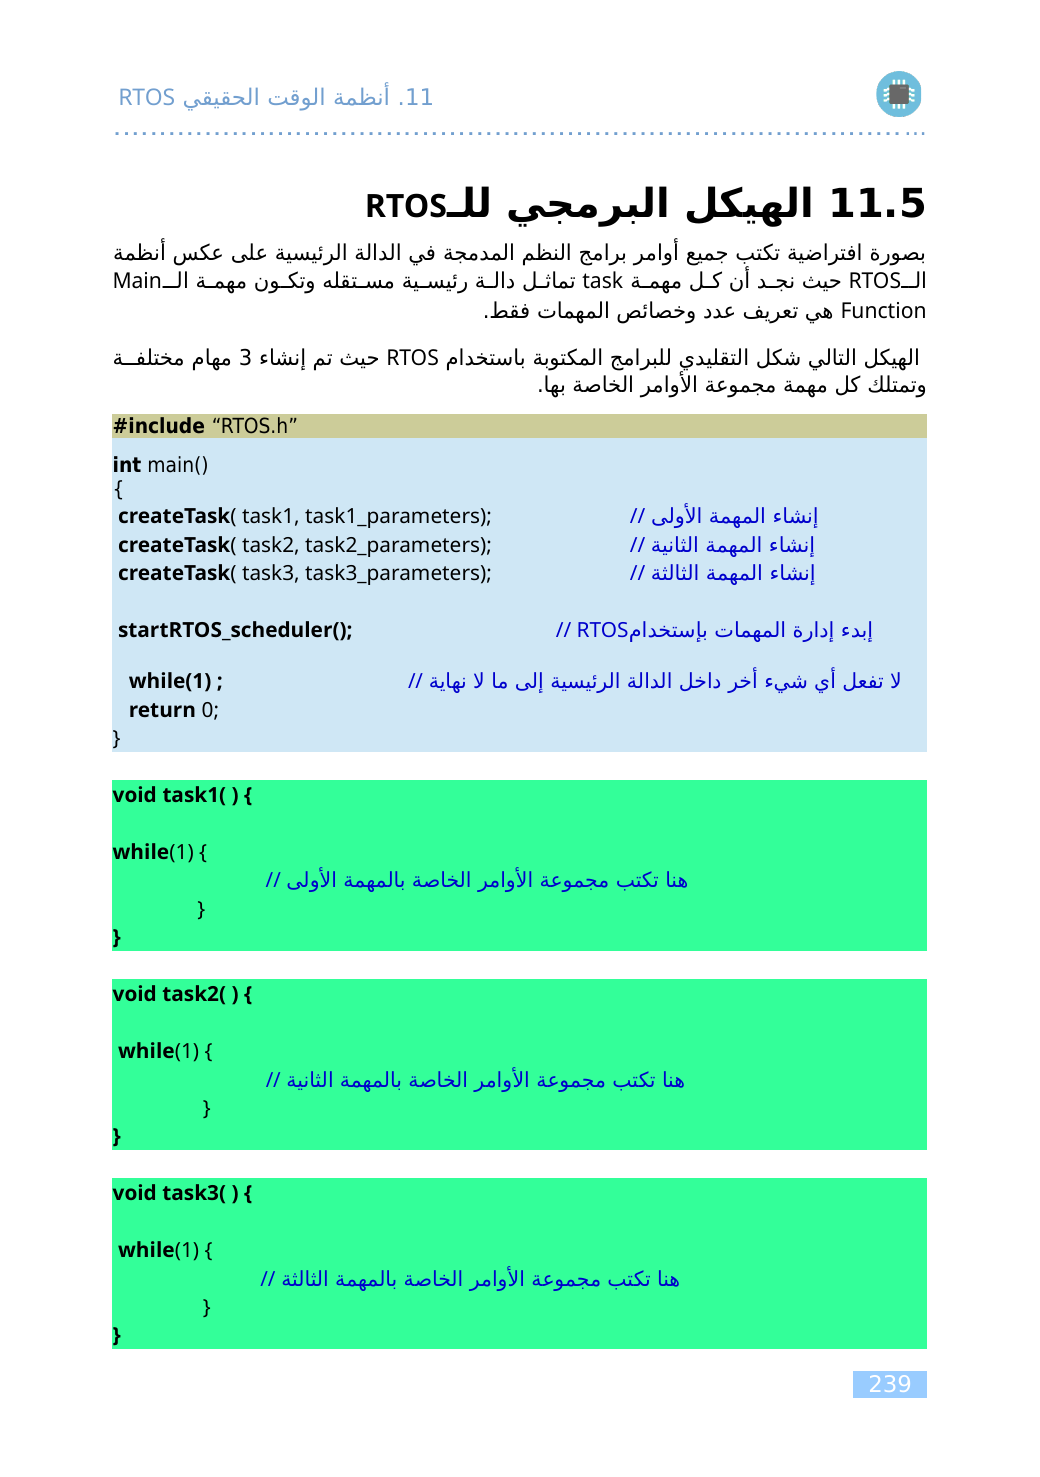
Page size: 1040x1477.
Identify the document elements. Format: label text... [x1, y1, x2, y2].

text } [112, 723, 927, 752]
text } [112, 1321, 927, 1349]
text void task1( ) { [112, 780, 927, 809]
text } [112, 922, 927, 951]
text int main() [112, 453, 927, 477]
text while(1) { [112, 1235, 927, 1264]
text } [112, 1122, 927, 1150]
text } [112, 894, 927, 922]
text // هنا تكتب مجموعة اﻷوامر الخاصة بالمهمة الثالثة [112, 1264, 927, 1292]
subtitle 11.5 الهيكل البرمجي للـRTOS [112, 181, 927, 227]
picture [876, 71, 922, 117]
text #include “RTOS.h” [112, 414, 927, 438]
text createTask( task1, task1_parameters); // إنشاء المهمة اﻷولى [112, 502, 927, 530]
text while(1) { [112, 1036, 927, 1065]
text } [112, 1292, 927, 1321]
text startRTOS_scheduler(); // RTOSإبدء إدارة المهمات بإستخدام [112, 615, 927, 644]
text // هنا تكتب مجموعة اﻷوامر الخاصة بالمهمة الثانية [112, 1065, 927, 1093]
text الهيكل التالي شكل التقليدي للبرامج المكتوبة باستخدام RTOS حيث تم إنشاء 3 مهام مختلفة وتمتلك كل مهمة مجموعة اﻷوامر الخاصة بها. [112, 342, 927, 397]
text while(1) { [112, 837, 927, 866]
text { [112, 477, 927, 502]
text while(1) ; // لا تفعل أي شيء أخر داخل الدالة الرئيسية إلى ما لا نهاية [112, 667, 927, 695]
text void task2( ) { [112, 979, 927, 1008]
text return 0; [112, 695, 927, 723]
text createTask( task2, task2_parameters); // إنشاء المهمة الثانية [112, 530, 927, 558]
text } [112, 1093, 927, 1122]
text بصورة افتراضية تكتب جميع أوامر برامج النظم المدمجة في الدالة الرئيسية على عكس أنظمة الـRTOS حيث نجد أن كل مهمة task تماثل دالة رئيسية مستقله وتكون مهمة الـMain Function هي تعريف عدد وخصائص المهمات فقط. [112, 240, 927, 325]
text void task3( ) { [112, 1178, 927, 1207]
text createTask( task3, task3_parameters); // إنشاء المهمة الثالثة [112, 558, 927, 587]
text // هنا تكتب مجموعة اﻷوامر الخاصة بالمهمة اﻷولى [112, 866, 927, 894]
